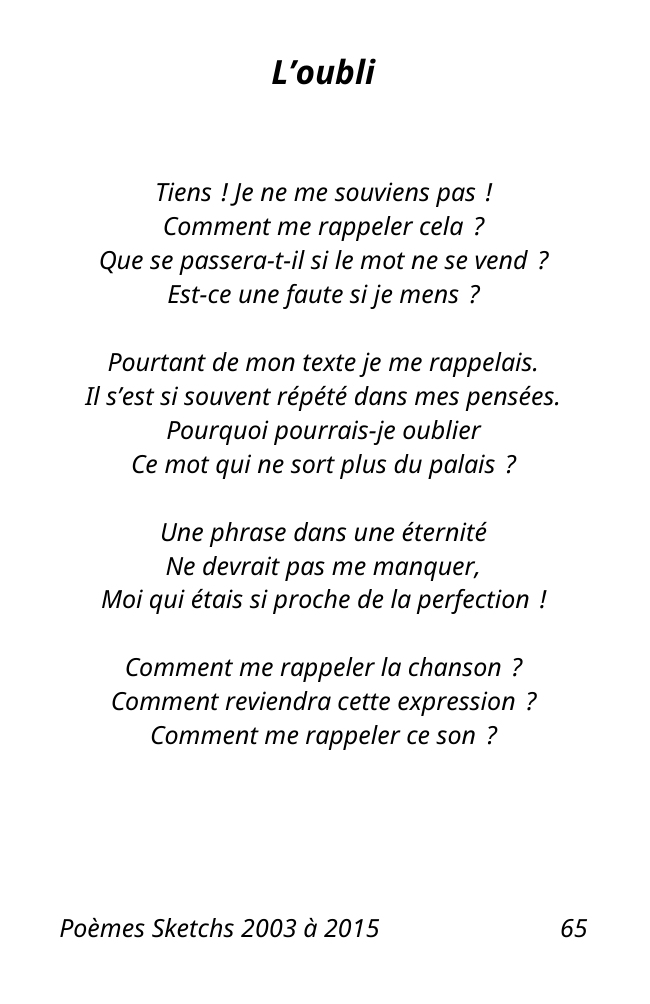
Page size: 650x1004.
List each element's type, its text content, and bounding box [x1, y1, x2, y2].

text Comment reviendra cette expression ? [59, 684, 591, 718]
text Il s’est si souvent répété dans mes pensées. [59, 379, 591, 413]
text Tiens ! Je ne me souviens pas ! [59, 175, 591, 209]
subtitle L’oubli [59, 49, 591, 95]
text Comment me rappeler cela ? [59, 209, 591, 243]
text Moi qui étais si proche de la perfection ! [59, 582, 591, 616]
text Pourtant de mon texte je me rappelais. [59, 345, 591, 379]
text Ce mot qui ne sort plus du palais ? [59, 447, 591, 481]
text Une phrase dans une éternité [59, 514, 591, 548]
text Ne devrait pas me manquer, [59, 548, 591, 582]
text Pourquoi pourrais-je oublier [59, 413, 591, 447]
text Est-ce une faute si je mens ? [59, 277, 591, 311]
text Que se passera-t-il si le mot ne se vend ? [59, 243, 591, 277]
text Comment me rappeler la chanson ? [59, 650, 591, 684]
text Comment me rappeler ce son ? [59, 718, 591, 752]
